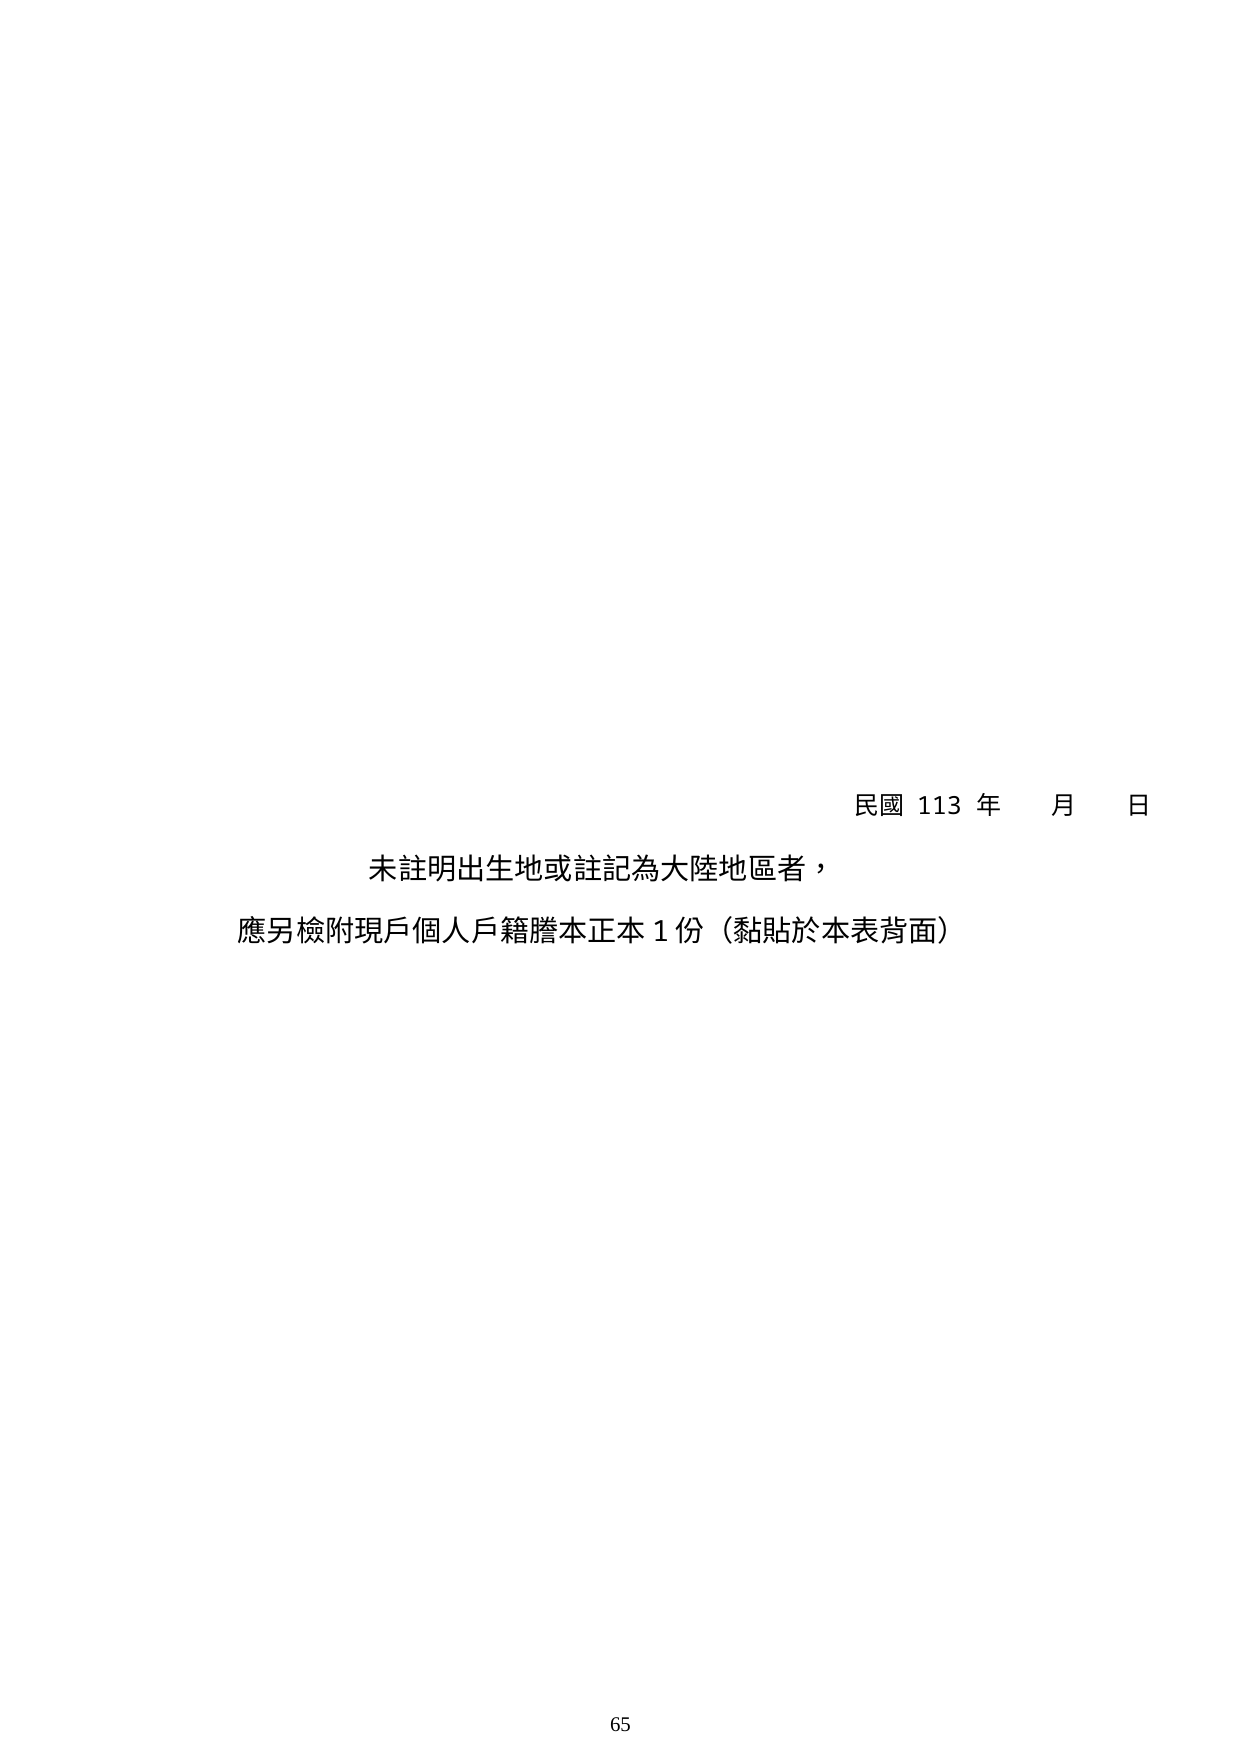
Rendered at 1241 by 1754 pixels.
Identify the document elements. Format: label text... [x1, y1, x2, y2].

text 民國 113 年 月 日 [89, 762, 1152, 825]
text 未註明出生地或註記為大陸地區者， [89, 825, 1115, 887]
text 應另檢附現戶個人戶籍謄本正本1份（黏貼於本表背面） [89, 887, 1115, 950]
